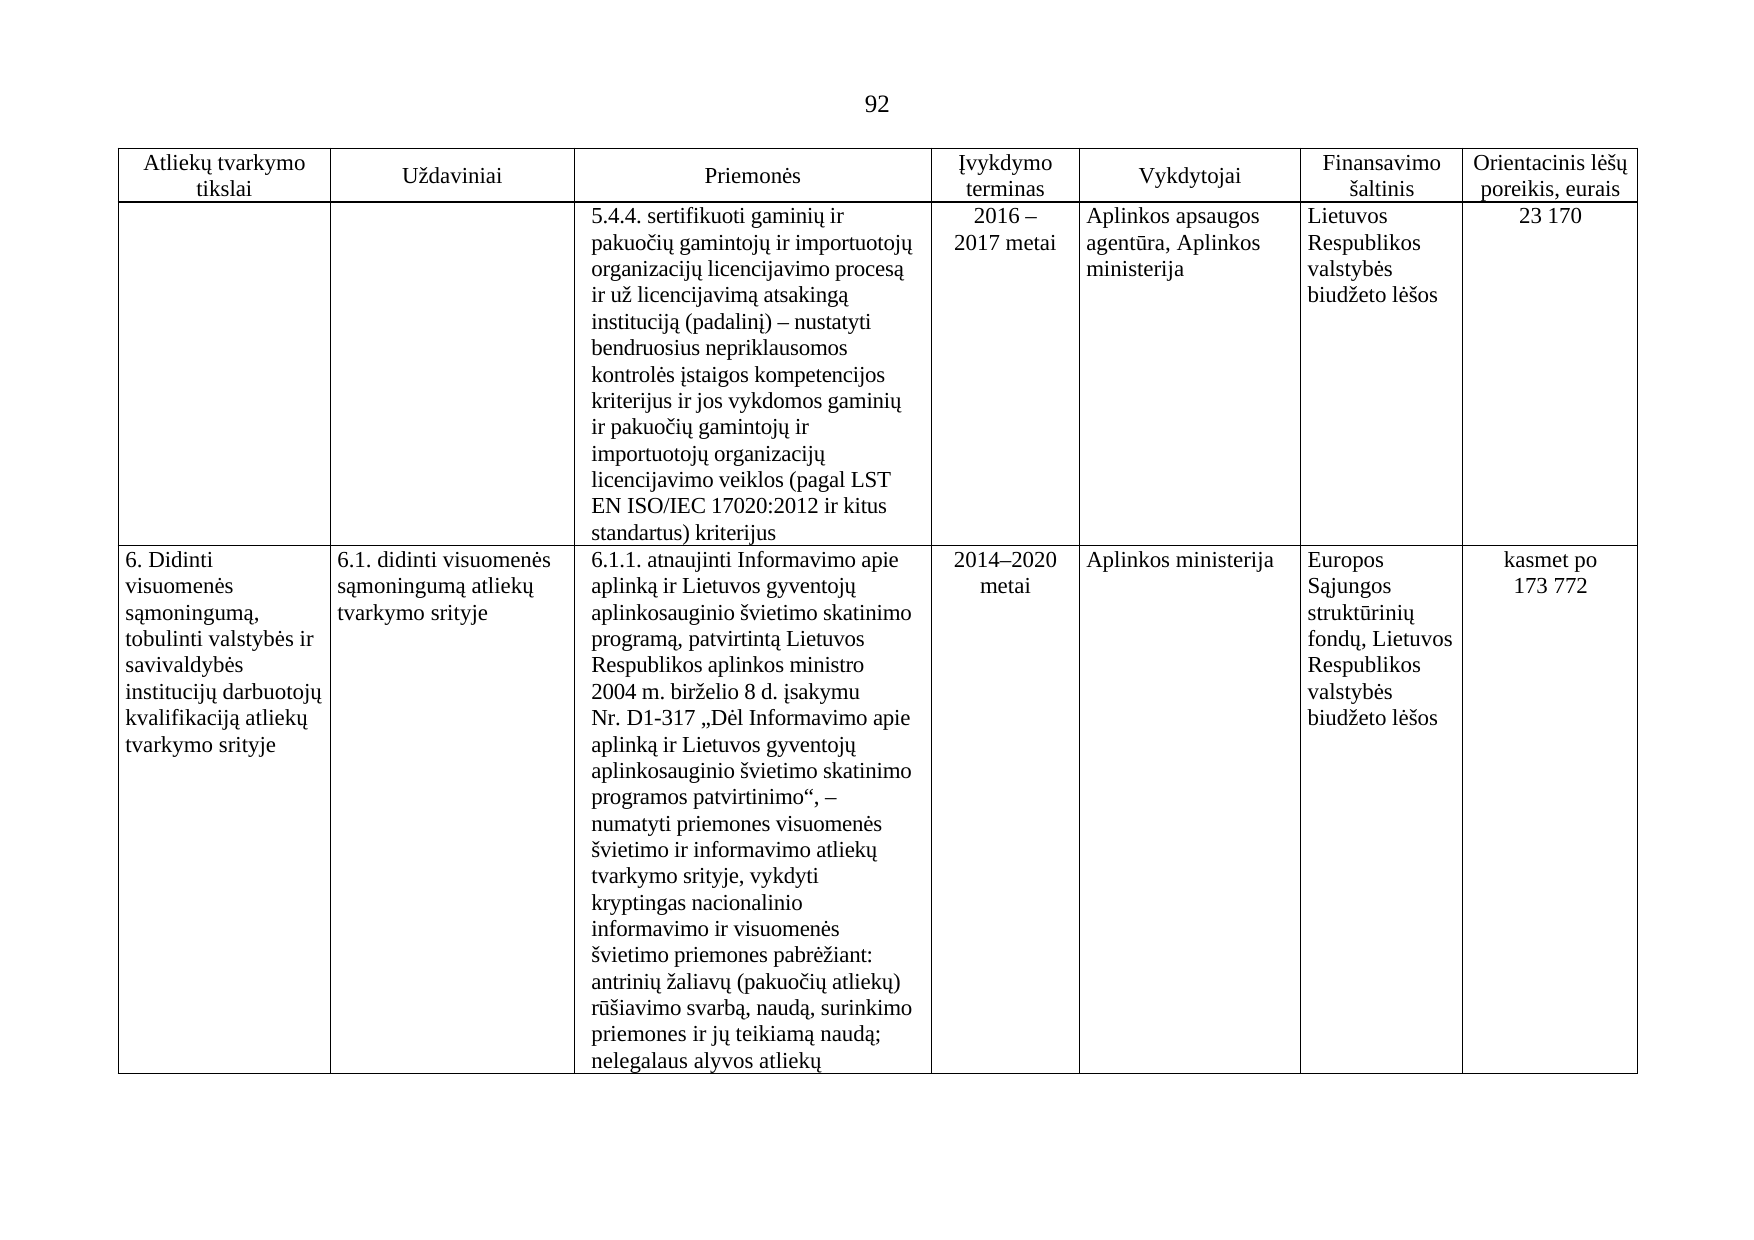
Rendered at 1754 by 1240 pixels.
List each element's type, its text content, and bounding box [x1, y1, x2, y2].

table_cell Lietuvos Respublikos valstybės biudžeto lėšos [1301, 203, 1462, 545]
table_cell kasmet po 173 772 [1463, 546, 1637, 1073]
table_header Priemonės [575, 149, 931, 201]
table_cell 5.4.4. sertifikuoti gaminių ir pakuočių gamintojų ir importuotojų organizacijų licencijavimo procesą ir už licencijavimą atsakingą instituciją (padalinį) – nustatyti bendruosius nepriklausomos kontrolės įstaigos kompetencijos kriterijus ir jos vykdomos gaminių ir pakuočių gamintojų ir importuotojų organizacijų licencijavimo veiklos (pagal LST EN ISO/IEC 17020:2012 ir kitus standartus) kriterijus [575, 203, 931, 545]
table_cell Europos Sąjungos struktūrinių fondų, Lietuvos Respublikos valstybės biudžeto lėšos [1301, 546, 1462, 1073]
table_cell Aplinkos ministerija [1080, 546, 1300, 1073]
table_cell 2016 – 2017 metai [932, 203, 1079, 545]
table_header Finansavimo šaltinis [1301, 149, 1462, 201]
table_cell 23 170 [1463, 203, 1637, 545]
table_header Atliekų tvarkymo tikslai [119, 149, 330, 201]
table_header Įvykdymo terminas [932, 149, 1079, 201]
table_cell 6.1. didinti visuomenės sąmoningumą atliekų tvarkymo srityje [331, 546, 574, 1073]
table_header Vykdytojai [1080, 149, 1300, 201]
table_cell 2014–2020 metai [932, 546, 1079, 1073]
table_cell Aplinkos apsaugos agentūra, Aplinkos ministerija [1080, 203, 1300, 545]
table_cell 6.1.1. atnaujinti Informavimo apie aplinką ir Lietuvos gyventojų aplinkosauginio švietimo skatinimo programą, patvirtintą Lietuvos Respublikos aplinkos ministro 2004 m. birželio 8 d. įsakymu Nr. D1-317 „Dėl Informavimo apie aplinką ir Lietuvos gyventojų aplinkosauginio švietimo skatinimo programos patvirtinimo“, – numatyti priemones visuomenės švietimo ir informavimo atliekų tvarkymo srityje, vykdyti kryptingas nacionalinio informavimo ir visuomenės švietimo priemones pabrėžiant: antrinių žaliavų (pakuočių atliekų) rūšiavimo svarbą, naudą, surinkimo priemones ir jų teikiamą naudą; nelegalaus alyvos atliekų [575, 546, 931, 1073]
table_header Uždaviniai [331, 149, 574, 201]
table_header Orientacinis lėšų poreikis, eurais [1463, 149, 1637, 201]
table_cell [119, 203, 330, 545]
table_cell [331, 203, 574, 545]
table_cell 6. Didinti visuomenės sąmoningumą, tobulinti valstybės ir savivaldybės institucijų darbuotojų kvalifikaciją atliekų tvarkymo srityje [119, 546, 330, 1073]
